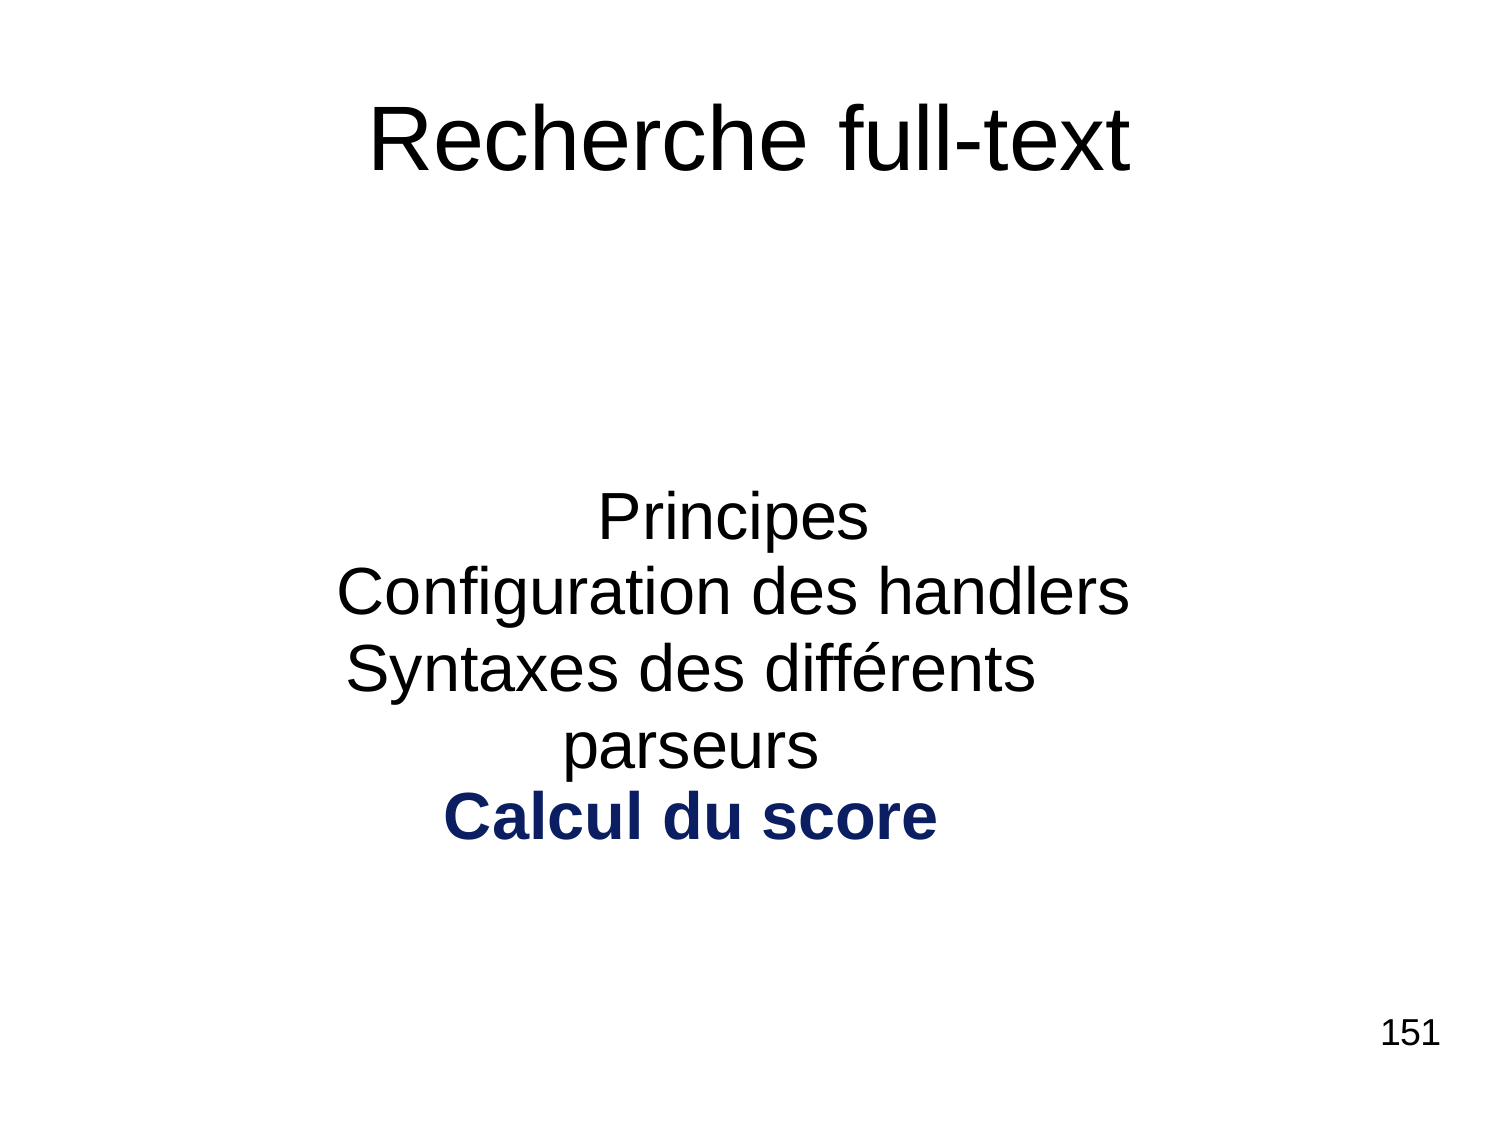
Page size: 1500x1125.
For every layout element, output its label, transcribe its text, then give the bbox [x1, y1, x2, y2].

slide_number 151 [1373, 1009, 1451, 1125]
text_box Principes Configuration des handlers Syntaxes des différents parseurs Calcul du score [247, 469, 1221, 853]
title Recherche full-text [365, 76, 1134, 267]
